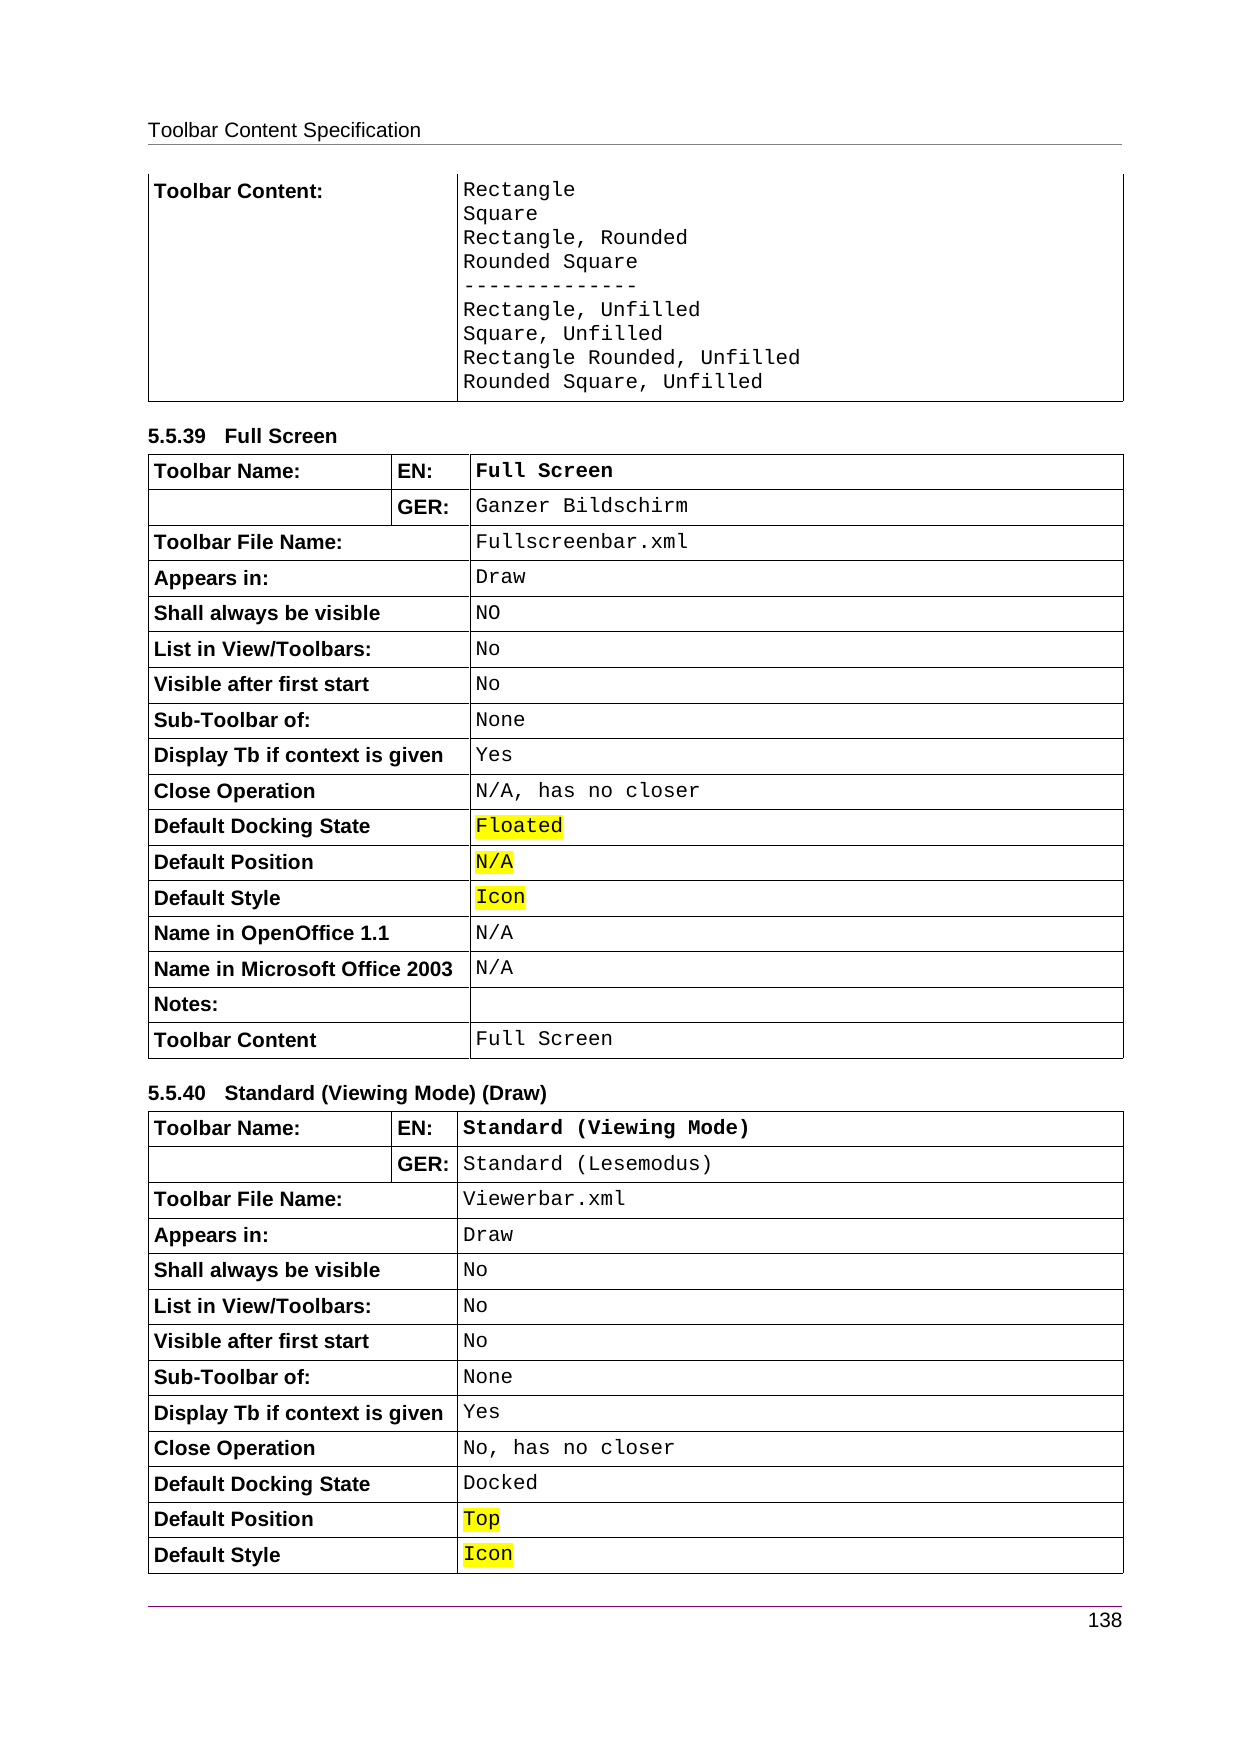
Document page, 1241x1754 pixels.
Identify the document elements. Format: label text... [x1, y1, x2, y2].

table_cell Icon [458, 1538, 1123, 1573]
table_cell Name in OpenOffice 1.1 [149, 917, 469, 951]
table_cell No [458, 1254, 1123, 1289]
table_cell List in View/Toolbars: [149, 1290, 457, 1324]
table_cell Display Tb if context is given [149, 739, 469, 774]
table_cell [149, 1147, 391, 1182]
table_cell Appears in: [149, 1219, 457, 1253]
table_cell No [458, 1325, 1123, 1360]
table_cell Default Docking State [149, 810, 469, 845]
table_cell Sub-Toolbar of: [149, 1361, 457, 1395]
table_cell Toolbar Content: [149, 174, 457, 401]
table_cell Close Operation [149, 1432, 457, 1466]
table_cell Visible after first start [149, 668, 469, 703]
table_cell N/A, has no closer [471, 775, 1123, 809]
table_cell List in View/Toolbars: [149, 632, 469, 667]
table_cell Yes [458, 1396, 1123, 1431]
table_header Toolbar Name: [149, 455, 391, 489]
table_cell Sub-Toolbar of: [149, 704, 469, 738]
table_cell Draw [458, 1219, 1123, 1253]
table_cell Name in Microsoft Office 2003 [149, 952, 469, 987]
table_cell N/A [471, 917, 1123, 951]
table_cell Default Position [149, 846, 469, 880]
table_cell Display Tb if context is given [149, 1396, 457, 1431]
table_cell Visible after first start [149, 1325, 457, 1360]
table_cell Floated [471, 810, 1123, 845]
table_cell GER: [392, 490, 469, 525]
table_cell No [471, 668, 1123, 703]
table_cell Default Style [149, 1538, 457, 1573]
table_cell Viewerbar.xml [458, 1183, 1123, 1218]
table_cell [471, 988, 1123, 1022]
table_cell Shall always be visible [149, 1254, 457, 1289]
table_cell Full Screen [471, 1023, 1123, 1058]
table_cell Fullscreenbar.xml [471, 526, 1123, 560]
table_header Full Screen [471, 455, 1123, 489]
table_cell GER: [392, 1147, 457, 1182]
table_cell N/A [471, 952, 1123, 987]
table_header Standard (Viewing Mode) [458, 1112, 1123, 1146]
table_cell Ganzer Bildschirm [471, 490, 1123, 525]
table_cell Toolbar File Name: [149, 526, 469, 560]
table_cell Default Position [149, 1503, 457, 1537]
table_cell Standard (Lesemodus) [458, 1147, 1123, 1182]
table_cell No [471, 632, 1123, 667]
table_cell No, has no closer [458, 1432, 1123, 1466]
table_cell NO [471, 597, 1123, 631]
table_cell Default Docking State [149, 1467, 457, 1502]
subtitle Full Screen [148, 424, 1122, 448]
table_cell No [458, 1290, 1123, 1324]
table_cell Rectangle Square Rectangle, Rounded Rounded Square -------------- Rectangle, Unfilled Square, Unfilled Rectangle Rounded, Unfilled Rounded Square, Unfilled [458, 174, 1123, 401]
table_cell Yes [471, 739, 1123, 774]
table_cell Close Operation [149, 775, 469, 809]
table_cell Top [458, 1503, 1123, 1537]
subtitle Standard (Viewing Mode) (Draw) [148, 1082, 1122, 1105]
table_cell Toolbar File Name: [149, 1183, 457, 1218]
table_cell None [471, 704, 1123, 738]
table_cell Notes: [149, 988, 469, 1022]
table_cell N/A [471, 846, 1123, 880]
table_header Toolbar Name: [149, 1112, 391, 1146]
table_cell Toolbar Content [149, 1023, 469, 1058]
table_cell Draw [471, 561, 1123, 596]
table_cell Appears in: [149, 561, 469, 596]
table_cell None [458, 1361, 1123, 1395]
table_cell Icon [471, 881, 1123, 916]
table_header EN: [392, 455, 469, 489]
table_cell [149, 490, 391, 525]
table_header EN: [392, 1112, 457, 1146]
table_cell Docked [458, 1467, 1123, 1502]
table_cell Default Style [149, 881, 469, 916]
table_cell Shall always be visible [149, 597, 469, 631]
